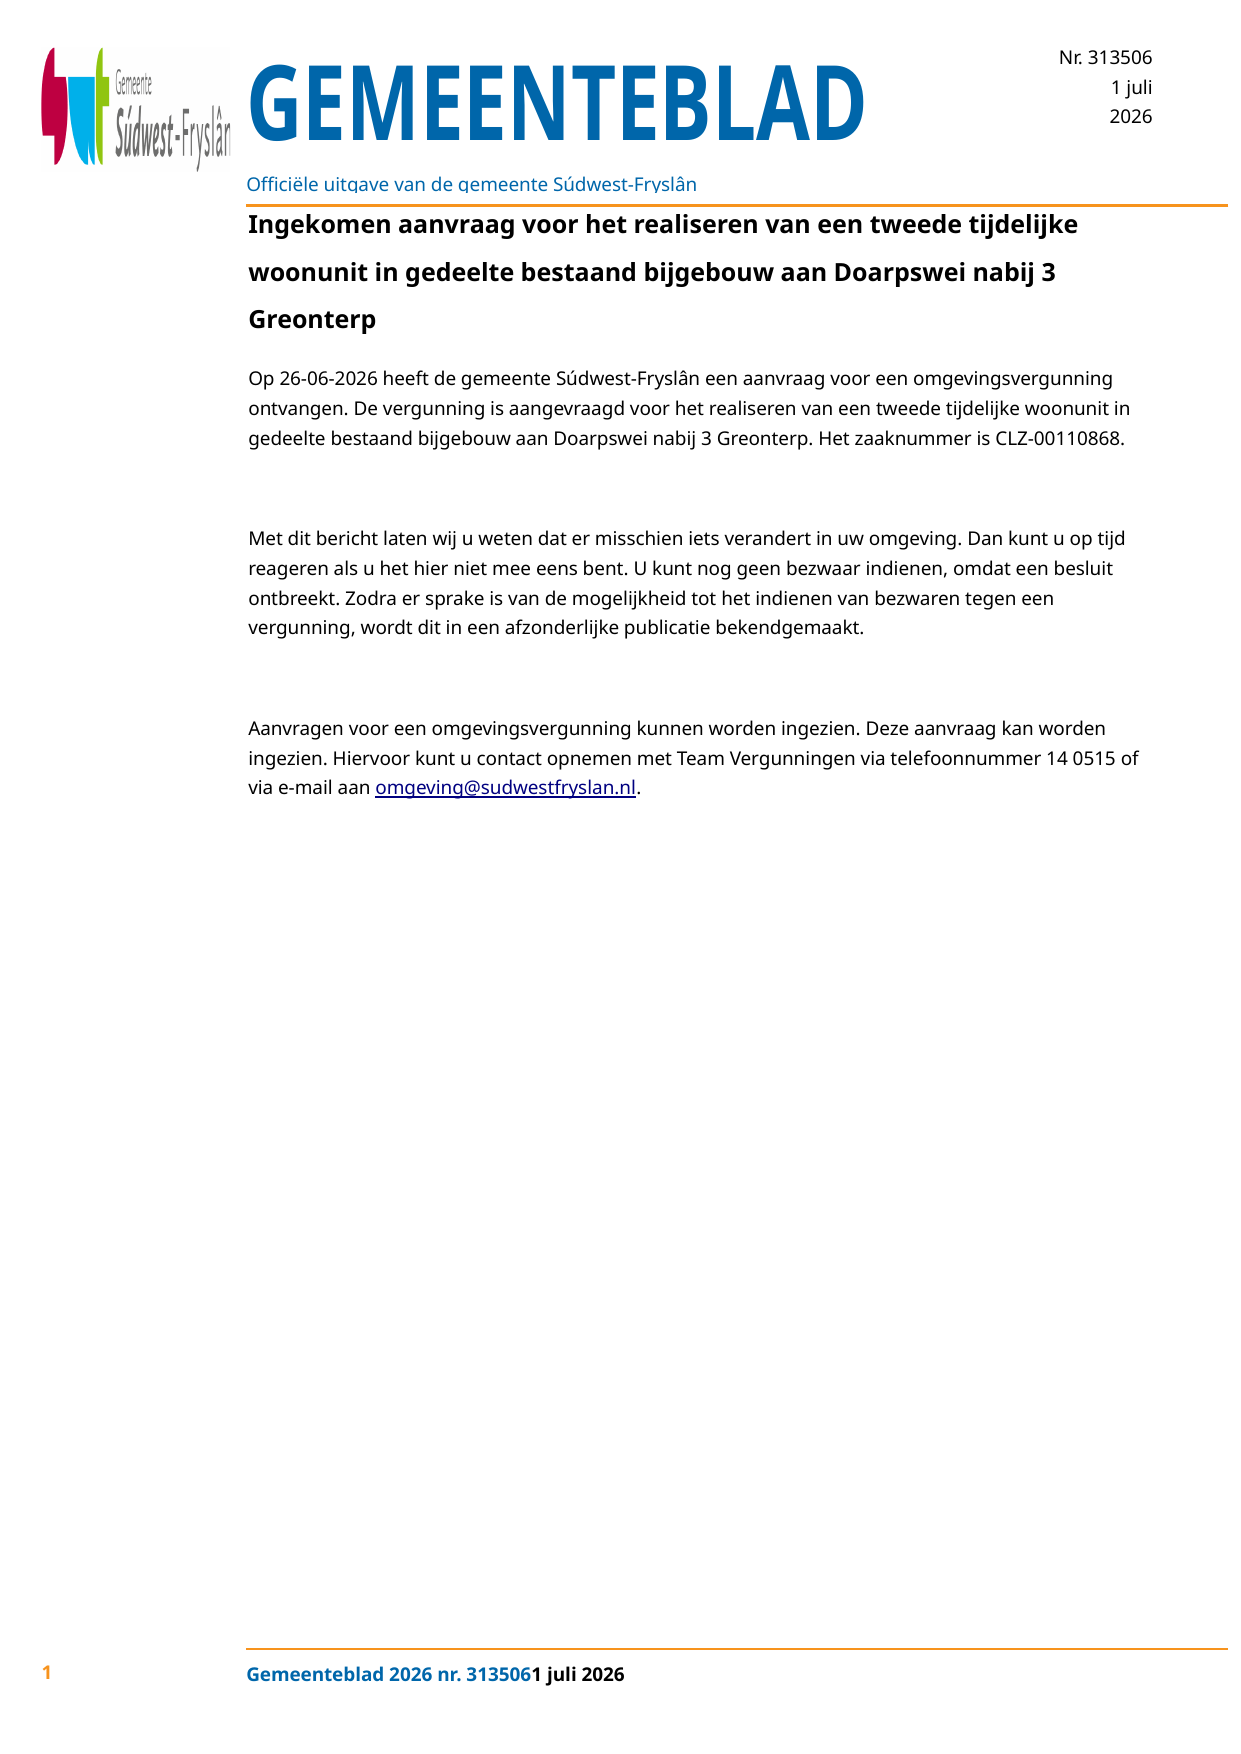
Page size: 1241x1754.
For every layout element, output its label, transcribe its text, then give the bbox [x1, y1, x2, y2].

text Aanvragen voor een omgevingsvergunning kunnen worden ingezien. Deze aanvraag kan worden ingezien. Hiervoor kunt u contact opnemen met Team Vergunningen via telefoonnummer 14 0515 of via e-mail aan omgeving@sudwestfryslan.nl. [248, 715, 1152, 800]
text Ingekomen aanvraag voor het realiseren van een tweede tijdelijke woonunit in gedeelte bestaand bijgebouw aan Doarpswei nabij 3 Greonterp [248, 207, 1152, 336]
text Op 26-06-2026 heeft de gemeente Súdwest-Fryslân een aanvraag voor een omgevingsvergunning ontvangen. De vergunning is aangevraagd voor het realiseren van een tweede tijdelijke woonunit in gedeelte bestaand bijgebouw aan Doarpswei nabij 3 Greonterp. Het zaaknummer is CLZ-00110868. [248, 366, 1152, 450]
text Met dit bericht laten wij u weten dat er misschien iets verandert in uw omgeving. Dan kunt u op tijd reageren als u het hier niet mee eens bent. U kunt nog geen bezwaar indienen, omdat een besluit ontbreekt. Zodra er sprake is van de mogelijkheid tot het indienen van bezwaren tegen een vergunning, wordt dit in een afzonderlijke publicatie bekendgemaakt. [248, 526, 1152, 640]
picture [41, 47, 231, 172]
